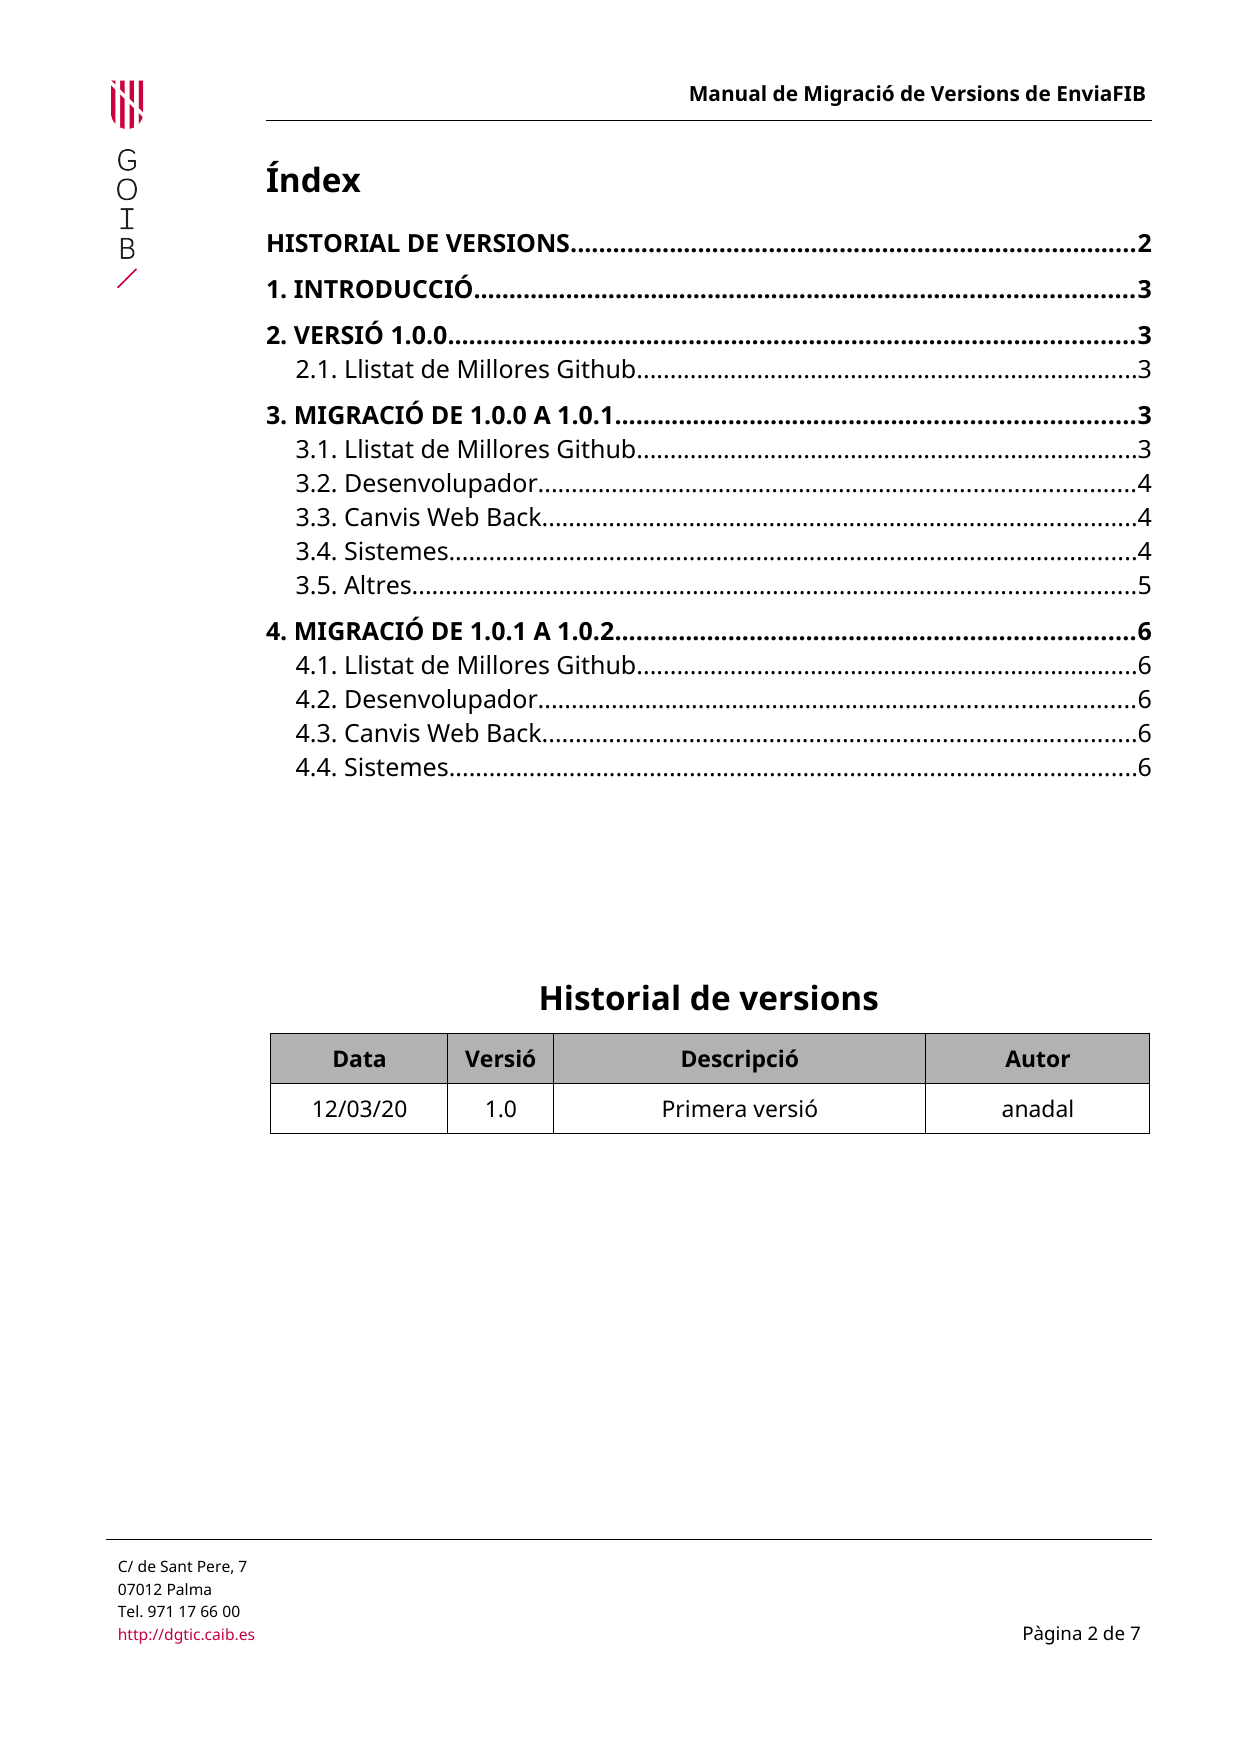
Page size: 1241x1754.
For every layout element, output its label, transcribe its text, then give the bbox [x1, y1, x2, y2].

text 1. Introducció 3 [266, 272, 1152, 306]
table_cell anadal [926, 1084, 1149, 1133]
text 3. Migració de 1.0.0 a 1.0.1 3 [266, 398, 1152, 432]
table_header Versió [448, 1034, 553, 1083]
text 4.4. Sistemes 6 [295, 750, 1152, 784]
subtitle Índex [266, 156, 1152, 202]
table_cell Primera versió [554, 1084, 925, 1133]
table_header Descripció [554, 1034, 925, 1083]
table_header Data [271, 1034, 447, 1083]
text 3.4. Sistemes 4 [295, 534, 1152, 568]
picture [82, 57, 172, 319]
text 2.1. Llistat de Millores Github 3 [295, 352, 1152, 386]
text 3.2. Desenvolupador 4 [295, 466, 1152, 500]
text 4. Migració de 1.0.1 a 1.0.2 6 [266, 614, 1152, 648]
text 4.1. Llistat de Millores Github 6 [295, 648, 1152, 682]
text 4.2. Desenvolupador 6 [295, 682, 1152, 716]
text 2. Versió 1.0.0 3 [266, 318, 1152, 352]
text 4.3. Canvis Web Back 6 [295, 716, 1152, 750]
text 3.3. Canvis Web Back 4 [295, 500, 1152, 534]
text Historial de versions 2 [266, 226, 1152, 260]
table_cell 03/12/20 [271, 1084, 447, 1133]
subtitle Historial de versions [266, 975, 1152, 1020]
table_cell 1.0 [448, 1084, 553, 1133]
text 3.1. Llistat de Millores Github 3 [295, 432, 1152, 466]
text 3.5. Altres 5 [295, 568, 1152, 602]
table_header Autor [926, 1034, 1149, 1083]
